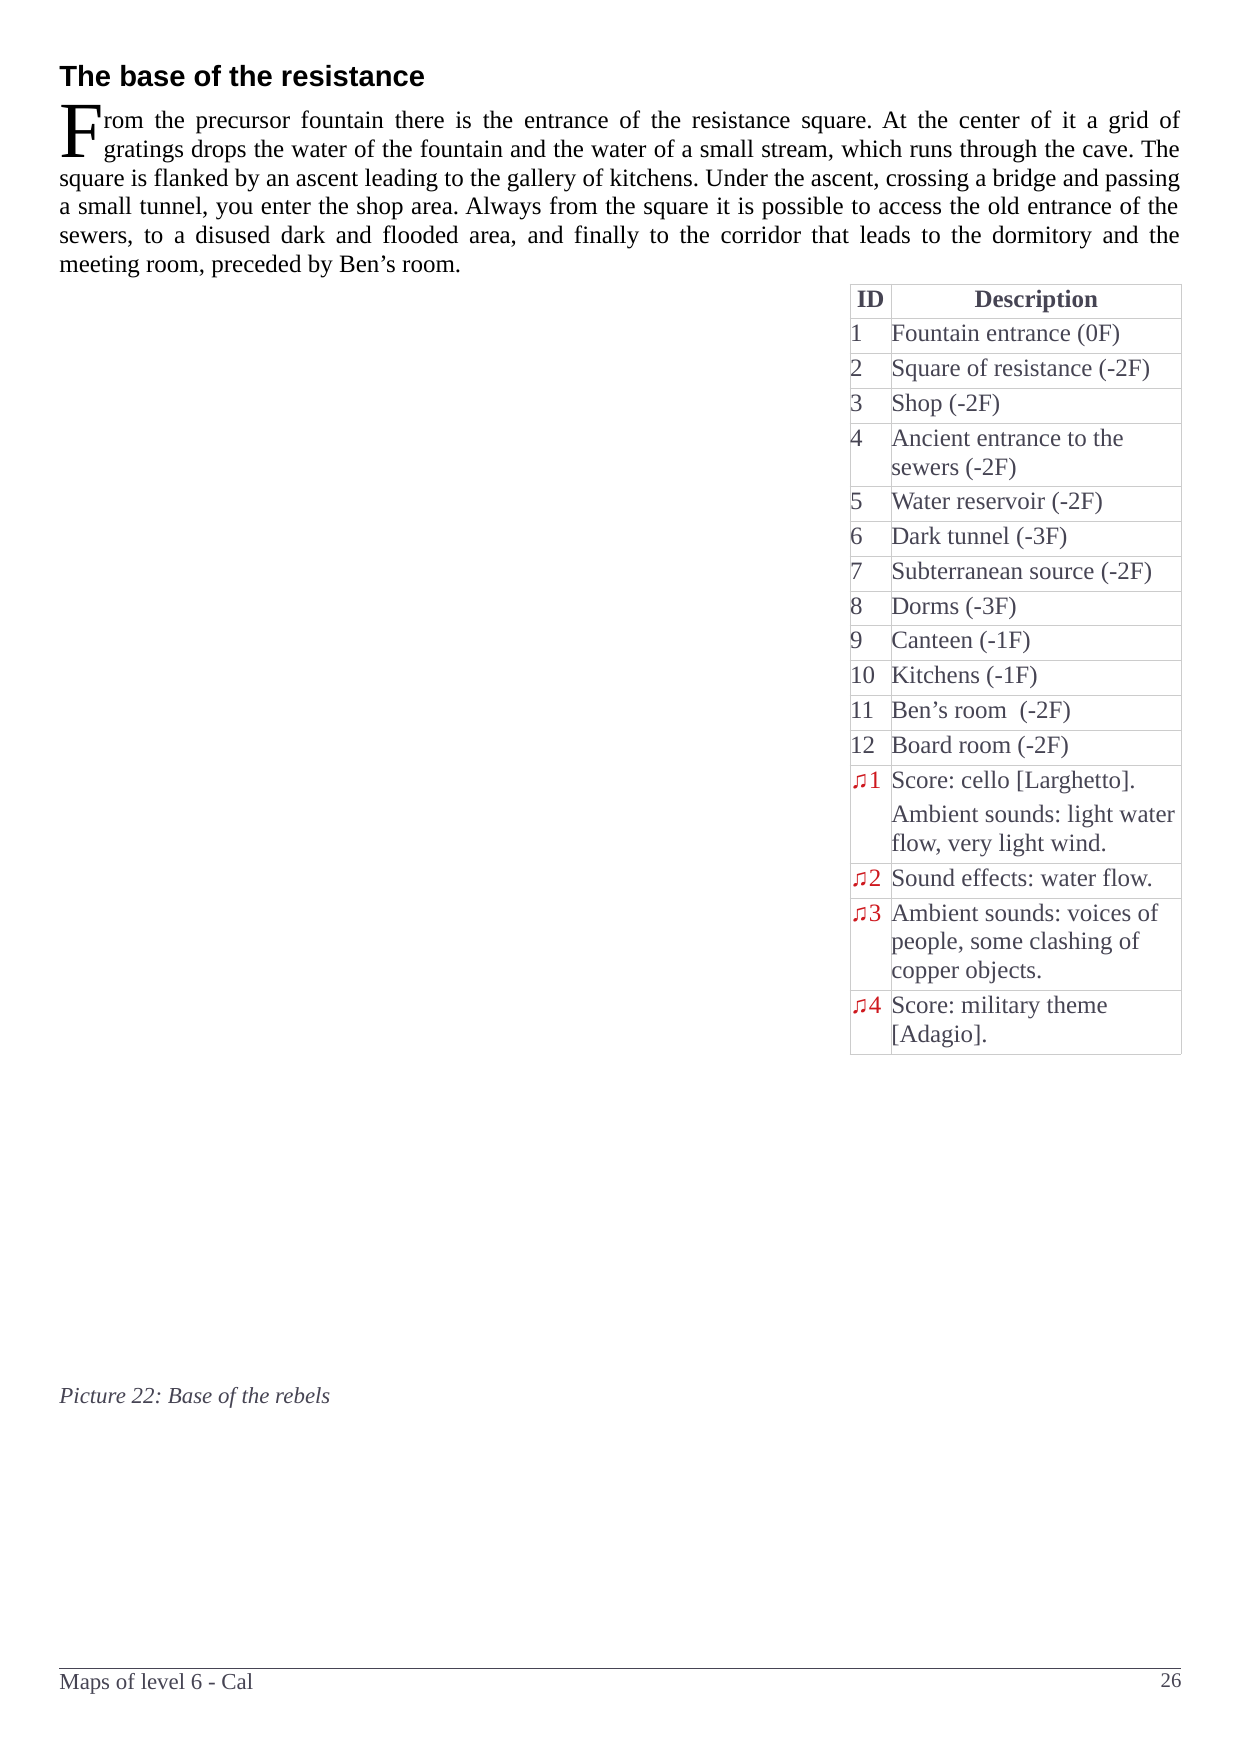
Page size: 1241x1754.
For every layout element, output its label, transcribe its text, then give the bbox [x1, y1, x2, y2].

table_cell 5 [851, 487, 891, 521]
table_cell 10 [851, 661, 891, 695]
table_cell 11 [851, 696, 891, 730]
table_cell [59, 284, 850, 1415]
table_cell Board room (-2F) [892, 731, 1181, 764]
table_cell Subterranean source (-2F) [892, 557, 1181, 591]
table_cell Ancient entrance to the sewers (-2F) [892, 424, 1181, 486]
table_cell 1 [851, 319, 891, 353]
table_cell Ben’s room (-2F) [892, 696, 1181, 730]
table_cell Sound effects: water flow. [892, 864, 1181, 898]
table_cell 12 [851, 731, 891, 764]
table_header ID [851, 285, 891, 318]
table_cell 6 [851, 522, 891, 556]
table_cell Dark tunnel (-3F) [892, 522, 1181, 556]
table_cell Ambient sounds: voices of people, some clashing of copper objects. [892, 899, 1181, 990]
table_header From the precursor fountain there is the entrance of the resistance square. At the center of it a grid of gratings drops the water of the fountain and the water of a small stream, which runs through the cave. The square is flanked by an ascent leading to the gallery of kitchens. Under the ascent, crossing a bridge and passing a small tunnel, you enter the shop area. Always from the square it is possible to access the old entrance of the sewers, to a disused dark and flooded area, and finally to the corridor that leads to the dormitory and the meeting room, preceded by Ben’s room. [59, 105, 1181, 283]
table_cell Dorms (-3F) [892, 592, 1181, 625]
table_cell 4 [851, 424, 891, 486]
table_cell Water reservoir (-2F) [892, 487, 1181, 521]
table_cell 9 [851, 626, 891, 660]
subtitle The base of the resistance [59, 59, 1181, 93]
table_cell 7 [851, 557, 891, 591]
table_cell ♫2 [851, 864, 891, 898]
table_cell 8 [851, 592, 891, 625]
table_cell ♫1 [851, 766, 891, 863]
table_header Description [892, 285, 1181, 318]
table_cell Square of resistance (-2F) [892, 354, 1181, 388]
table_cell [64, 1389, 70, 1396]
table_cell Kitchens (-1F) [892, 661, 1181, 695]
table_cell Shop (-2F) [892, 389, 1181, 423]
table_cell ♫3 [851, 899, 891, 990]
table_cell Canteen (-1F) [892, 626, 1181, 660]
table_cell 2 [851, 354, 891, 388]
table_cell Score: military theme [Adagio]. [892, 991, 1181, 1053]
table_cell ♫4 [851, 991, 891, 1053]
table_cell 3 [851, 389, 891, 423]
table_cell [850, 1055, 1181, 1415]
table_cell Score: cello [Larghetto]. Ambient sounds: light water flow, very light wind. [892, 766, 1181, 863]
table_cell Fountain entrance (0F) [892, 319, 1181, 353]
